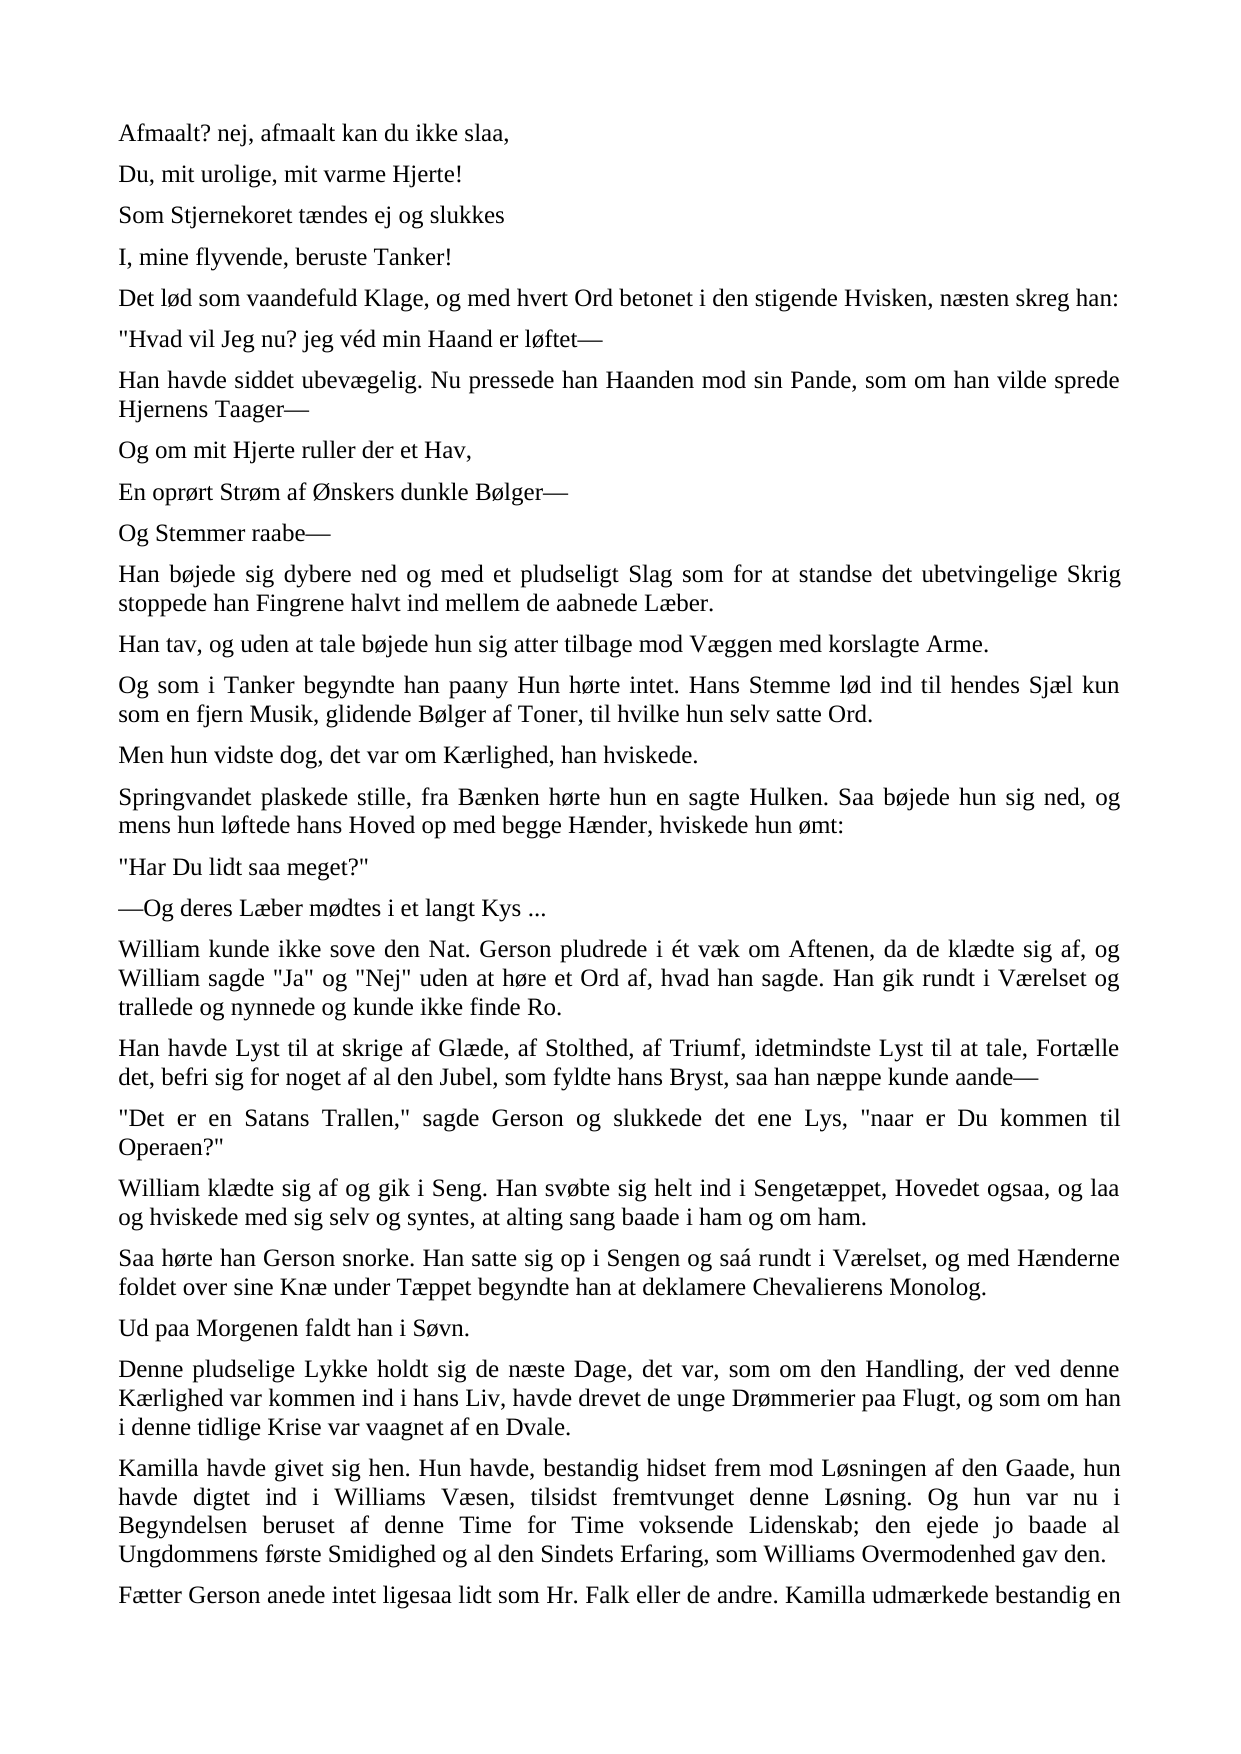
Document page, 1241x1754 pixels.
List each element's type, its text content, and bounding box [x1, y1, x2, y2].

text William klædte sig af og gik i Seng. Han svøbte sig helt ind i Sengetæppet, Hovedet ogsaa, og laa og hviskede med sig selv og syntes, at alting sang baade i ham og om ham. [118, 1173, 1122, 1231]
text Og som i Tanker begyndte han paany Hun hørte intet. Hans Stemme lød ind til hendes Sjæl kun som en fjern Musik, glidende Bølger af Toner, til hvilke hun selv satte Ord. [118, 671, 1122, 728]
text Han havde siddet ubevægelig. Nu pressede han Haanden mod sin Pande, som om han vilde sprede Hjernens Taager— [118, 366, 1122, 423]
text Som Stjernekoret tændes ej og slukkes [118, 201, 1122, 229]
text Denne pludselige Lykke holdt sig de næste Dage, det var, som om den Handling, der ved denne Kærlighed var kommen ind i hans Liv, havde drevet de unge Drømmerier paa Flugt, og som om han i denne tidlige Krise var vaagnet af en Dvale. [118, 1354, 1122, 1441]
text Kamilla havde givet sig hen. Hun havde, bestandig hidset frem mod Løsningen af den Gaade, hun havde digtet ind i Williams Væsen, tilsidst fremtvunget denne Løsning. Og hun var nu i Begyndelsen beruset af denne Time for Time voksende Lidenskab; den ejede jo baade al Ungdommens første Smidighed og al den Sindets Erfaring, som Williams Overmodenhed gav den. [118, 1453, 1122, 1568]
text Og om mit Hjerte ruller der et Hav, [118, 436, 1122, 464]
text En oprørt Strøm af Ønskers dunkle Bølger— [118, 477, 1122, 506]
text —Og deres Læber mødtes i et langt Kys ... [118, 893, 1122, 922]
text Saa hørte han Gerson snorke. Han satte sig op i Sengen og saá rundt i Værelset, og med Hænderne foldet over sine Knæ under Tæppet begyndte han at deklamere Chevalierens Monolog. [118, 1243, 1122, 1301]
text Han bøjede sig dybere ned og med et pludseligt Slag som for at standse det ubetvingelige Skrig stoppede han Fingrene halvt ind mellem de aabnede Læber. [118, 559, 1122, 617]
text Afmaalt? nej, afmaalt kan du ikke slaa, [118, 118, 1122, 147]
text Han tav, og uden at tale bøjede hun sig atter tilbage mod Væggen med korslagte Arme. [118, 629, 1122, 658]
text Fætter Gerson anede intet ligesaa lidt som Hr. Falk eller de andre. Kamilla udmærkede bestandig en [118, 1581, 1122, 1609]
text Det lød som vaandefuld Klage, og med hvert Ord betonet i den stigende Hvisken, næsten skreg han: [118, 283, 1122, 312]
text Han havde Lyst til at skrige af Glæde, af Stolthed, af Triumf, idetmindste Lyst til at tale, Fortælle det, befri sig for noget af al den Jubel, som fyldte hans Bryst, saa han næppe kunde aande— [118, 1033, 1122, 1091]
text "Det er en Satans Trallen," sagde Gerson og slukkede det ene Lys, "naar er Du kommen til Operaen?" [118, 1103, 1122, 1161]
text I, mine flyvende, beruste Tanker! [118, 242, 1122, 271]
text "Har Du lidt saa meget?" [118, 852, 1122, 881]
text Og Stemmer raabe— [118, 518, 1122, 547]
text William kunde ikke sove den Nat. Gerson pludrede i ét væk om Aftenen, da de klædte sig af, og William sagde "Ja" og "Nej" uden at høre et Ord af, hvad han sagde. Han gik rundt i Værelset og trallede og nynnede og kunde ikke finde Ro. [118, 934, 1122, 1021]
text Springvandet plaskede stille, fra Bænken hørte hun en sagte Hulken. Saa bøjede hun sig ned, og mens hun løftede hans Hoved op med begge Hænder, hviskede hun ømt: [118, 782, 1122, 839]
text Du, mit urolige, mit varme Hjerte! [118, 159, 1122, 188]
text "Hvad vil Jeg nu? jeg véd min Haand er løftet— [118, 324, 1122, 353]
text Ud paa Morgenen faldt han i Søvn. [118, 1313, 1122, 1342]
text Men hun vidste dog, det var om Kærlighed, han hviskede. [118, 741, 1122, 769]
